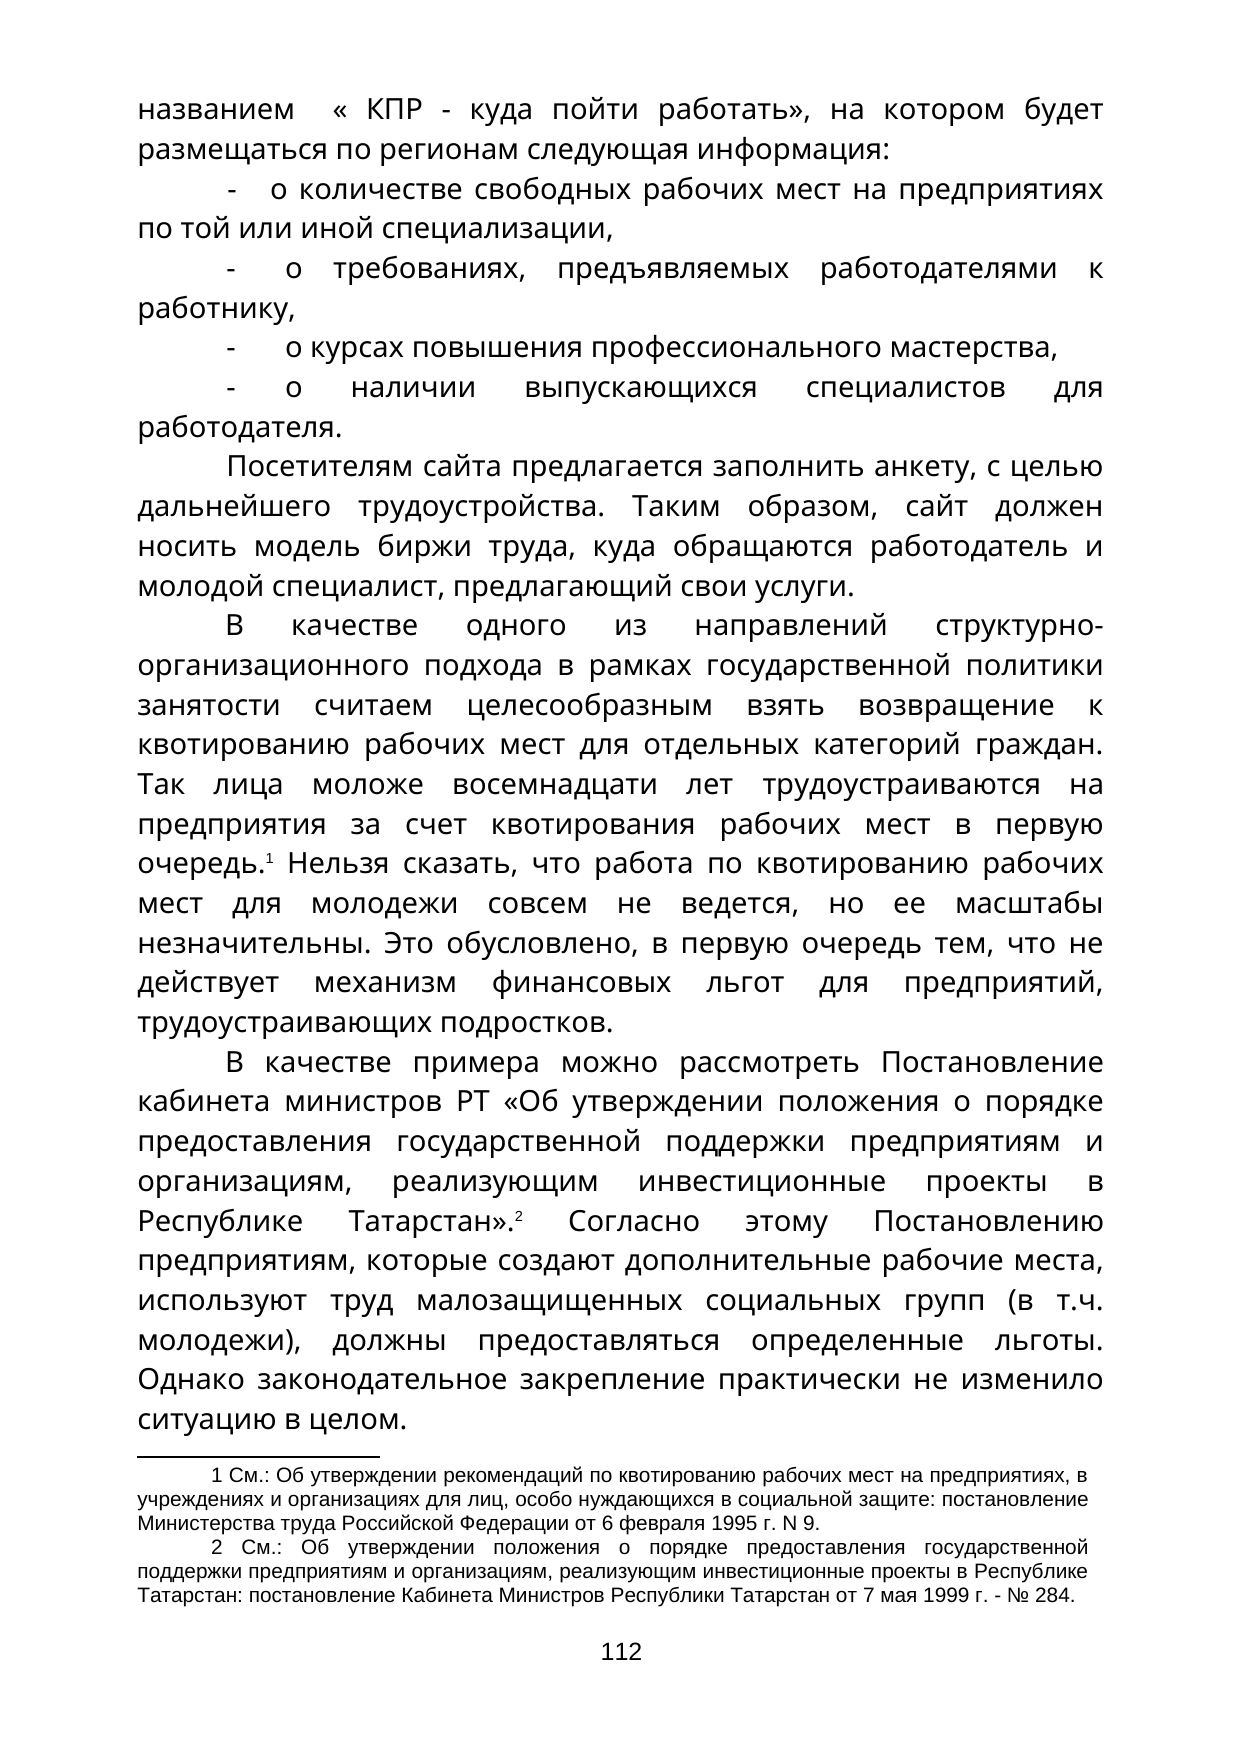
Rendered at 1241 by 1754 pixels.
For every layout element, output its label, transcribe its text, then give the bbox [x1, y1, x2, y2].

text См.: Об утверждении рекомендаций по квотированию рабочих мест на предприятиях, в учреждениях и организациях для лиц, особо нуждающихся в социальной защите: постановление Министерства труда Российской Федерации от 6 февраля 1995 г. N 9. [137, 1463, 1089, 1535]
text - о курсах повышения профессионального мастерства, [137, 327, 1104, 366]
text названием « КПР - куда пойти работать», на котором будет размещаться по регионам следующая информация: [137, 88, 1104, 168]
text В качестве одного из направлений структурно-организационного подхода в рамках государственной политики занятости считаем целесообразным взять возвращение к квотированию рабочих мест для отдельных категорий граждан. Так лица моложе восемнадцати лет трудоустраиваются на предприятия за счет квотирования рабочих мест в первую очередь. Нельзя сказать, что работа по квотированию рабочих мест для молодежи совсем не ведется, но ее масштабы незначительны. Это обусловлено, в первую очередь тем, что не действует механизм финансовых льгот для предприятий, трудоустраивающих подростков. [137, 604, 1104, 1041]
text - о требованиях, предъявляемых работодателями к работнику, [137, 247, 1104, 327]
text См.: Об утверждении положения о порядке предоставления государственной поддержки предприятиям и организациям, реализующим инвестиционные проекты в Республике Татарстан: постановление Кабинета Министров Республики Татарстан от 7 мая 1999 г. - № 284. [137, 1535, 1089, 1607]
text Посетителям сайта предлагается заполнить анкету, с целью дальнейшего трудоустройства. Таким образом, сайт должен носить модель биржи труда, куда обращаются работодатель и молодой специалист, предлагающий свои услуги. [137, 446, 1104, 604]
text В качестве примера можно рассмотреть Постановление кабинета министров РТ «Об утверждении положения о порядке предоставления государственной поддержки предприятиям и организациям, реализующим инвестиционные проекты в Республике Татарстан». Согласно этому Постановлению предприятиям, которые создают дополнительные рабочие места, используют труд малозащищенных социальных групп (в т.ч. молодежи), должны предоставляться определенные льготы. Однако законодательное закрепление практически не изменило ситуацию в целом. [137, 1041, 1104, 1438]
text - о наличии выпускающихся специалистов для работодателя. [137, 366, 1104, 446]
text - о количестве свободных рабочих мест на предприятиях по той или иной специализации, [137, 168, 1104, 247]
